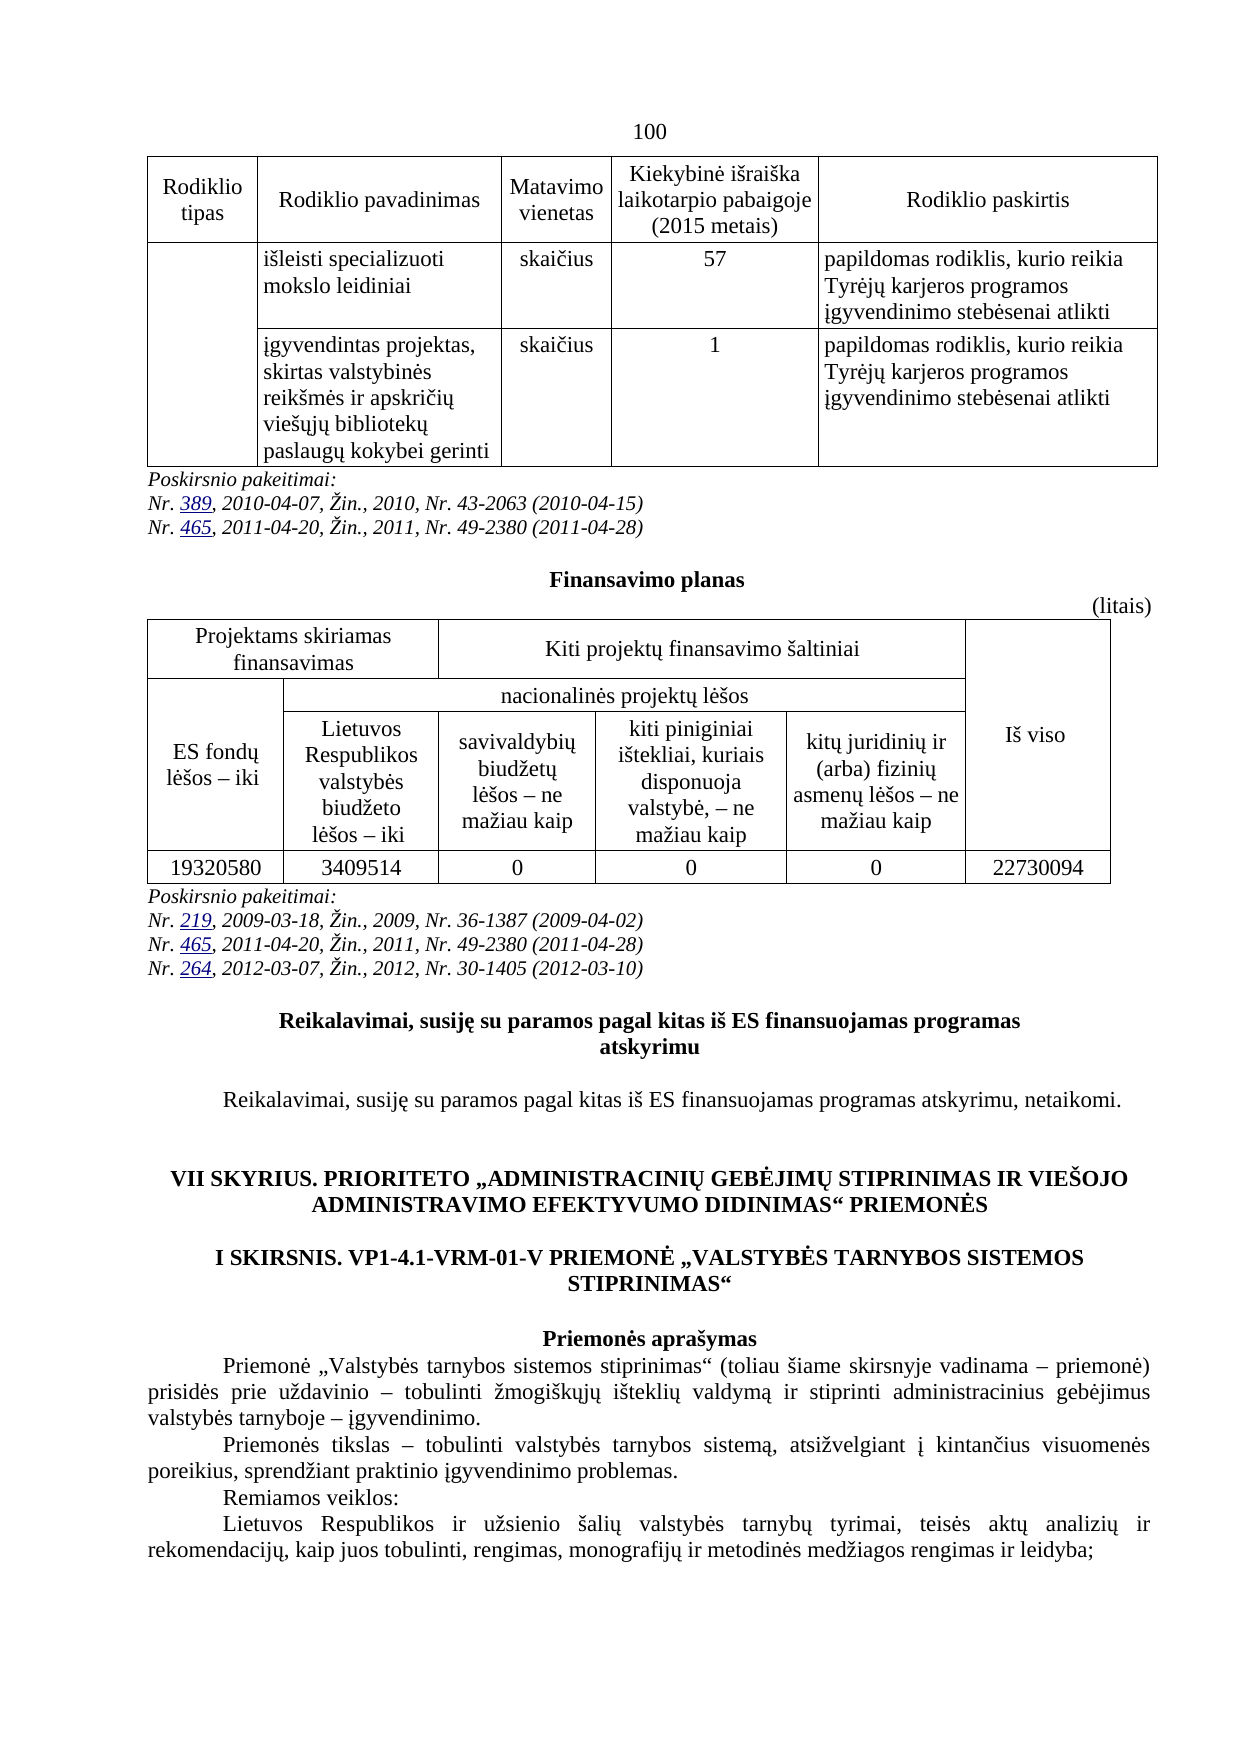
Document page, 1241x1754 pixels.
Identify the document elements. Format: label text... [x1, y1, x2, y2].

table_cell išleisti specializuoti mokslo leidiniai [258, 243, 501, 327]
table_cell 0 [787, 851, 965, 883]
table_header Kiti projektų finansavimo šaltiniai [439, 620, 965, 678]
table_cell papildomas rodiklis, kurio reikia Tyrėjų karjeros programos įgyvendinimo stebėsenai atlikti [819, 329, 1157, 466]
table_header Iš viso [966, 620, 1110, 850]
text Reikalavimai, susiję su paramos pagal kitas iš ES finansuojamas programas atskyrimu [148, 1007, 1152, 1059]
text VII SKYRIUS. PRIORITETO „ADMINISTRACINIŲ GEBĖJIMŲ STIPRINIMAS IR VIEŠOJO ADMINISTRAVIMO EFEKTYVUMO DIDINIMAS“ PRIEMONĖS [148, 1165, 1152, 1218]
table_cell 1 [612, 329, 818, 466]
table_cell 0 [596, 851, 786, 883]
text Nr. 219, 2009-03-18, Žin., 2009, Nr. 36-1387 (2009-04-02) [148, 908, 1152, 932]
table_cell ES fondų lėšos – iki [148, 679, 283, 850]
table_header Kiekybinė išraiška laikotarpio pabaigoje (2015 metais) [612, 157, 818, 242]
text (litais) [148, 592, 1152, 618]
table_header Rodiklio pavadinimas [258, 157, 501, 242]
table_cell Lietuvos Respublikos valstybės biudžeto lėšos – iki [284, 712, 438, 850]
text Remiamos veiklos: [148, 1483, 1152, 1510]
text Priemonės aprašymas [148, 1325, 1152, 1352]
text Nr. 465, 2011-04-20, Žin., 2011, Nr. 49-2380 (2011-04-28) [148, 515, 1152, 539]
table_cell kiti piniginiai ištekliai, kuriais disponuoja valstybė, – ne mažiau kaip [596, 712, 786, 850]
table_header Rodiklio tipas [148, 157, 257, 242]
table_header Projektams skiriamas finansavimas [148, 620, 438, 678]
text Nr. 465, 2011-04-20, Žin., 2011, Nr. 49-2380 (2011-04-28) [148, 932, 1152, 956]
text I SKIRSNIS. VP1-4.1-VRM-01-V PRIEMONĖ „VALSTYBĖS TARNYBOS SISTEMOS STIPRINIMAS“ [148, 1244, 1152, 1297]
text Nr. 389, 2010-04-07, Žin., 2010, Nr. 43-2063 (2010-04-15) [148, 491, 1152, 515]
text Lietuvos Respublikos ir užsienio šalių valstybės tarnybų tyrimai, teisės aktų analizių ir rekomendacijų, kaip juos tobulinti, rengimas, monografijų ir metodinės medžiagos rengimas ir leidyba; [148, 1510, 1152, 1563]
text Finansavimo planas [148, 566, 1152, 592]
table_header Matavimo vienetas [502, 157, 611, 242]
table_cell savivaldybių biudžetų lėšos – ne mažiau kaip [439, 712, 595, 850]
table_header Rodiklio paskirtis [819, 157, 1157, 242]
text Poskirsnio pakeitimai: [148, 884, 1152, 908]
table_cell 22730094 [966, 851, 1110, 883]
table_cell 57 [612, 243, 818, 327]
table_cell papildomas rodiklis, kurio reikia Tyrėjų karjeros programos įgyvendinimo stebėsenai atlikti [819, 243, 1157, 327]
text Priemonė „Valstybės tarnybos sistemos stiprinimas“ (toliau šiame skirsnyje vadinama – priemonė) prisidės prie uždavinio – tobulinti žmogiškųjų išteklių valdymą ir stiprinti administracinius gebėjimus valstybės tarnyboje – įgyvendinimo. [148, 1352, 1152, 1431]
text Reikalavimai, susiję su paramos pagal kitas iš ES finansuojamas programas atskyrimu, netaikomi. [148, 1086, 1152, 1112]
table_cell 19320580 [148, 851, 283, 883]
table_cell skaičius [502, 243, 611, 327]
table_cell [148, 243, 257, 466]
table_cell skaičius [502, 329, 611, 466]
table_cell nacionalinės projektų lėšos [284, 679, 965, 711]
text Nr. 264, 2012-03-07, Žin., 2012, Nr. 30-1405 (2012-03-10) [148, 956, 1152, 980]
table_cell 0 [439, 851, 595, 883]
table_cell 3409514 [284, 851, 438, 883]
table_cell kitų juridinių ir (arba) fizinių asmenų lėšos – ne mažiau kaip [787, 712, 965, 850]
text Priemonės tikslas – tobulinti valstybės tarnybos sistemą, atsižvelgiant į kintančius visuomenės poreikius, sprendžiant praktinio įgyvendinimo problemas. [148, 1431, 1152, 1483]
table_cell įgyvendintas projektas, skirtas valstybinės reikšmės ir apskričių viešųjų bibliotekų paslaugų kokybei gerinti [258, 329, 501, 466]
text Poskirsnio pakeitimai: [148, 467, 1152, 491]
